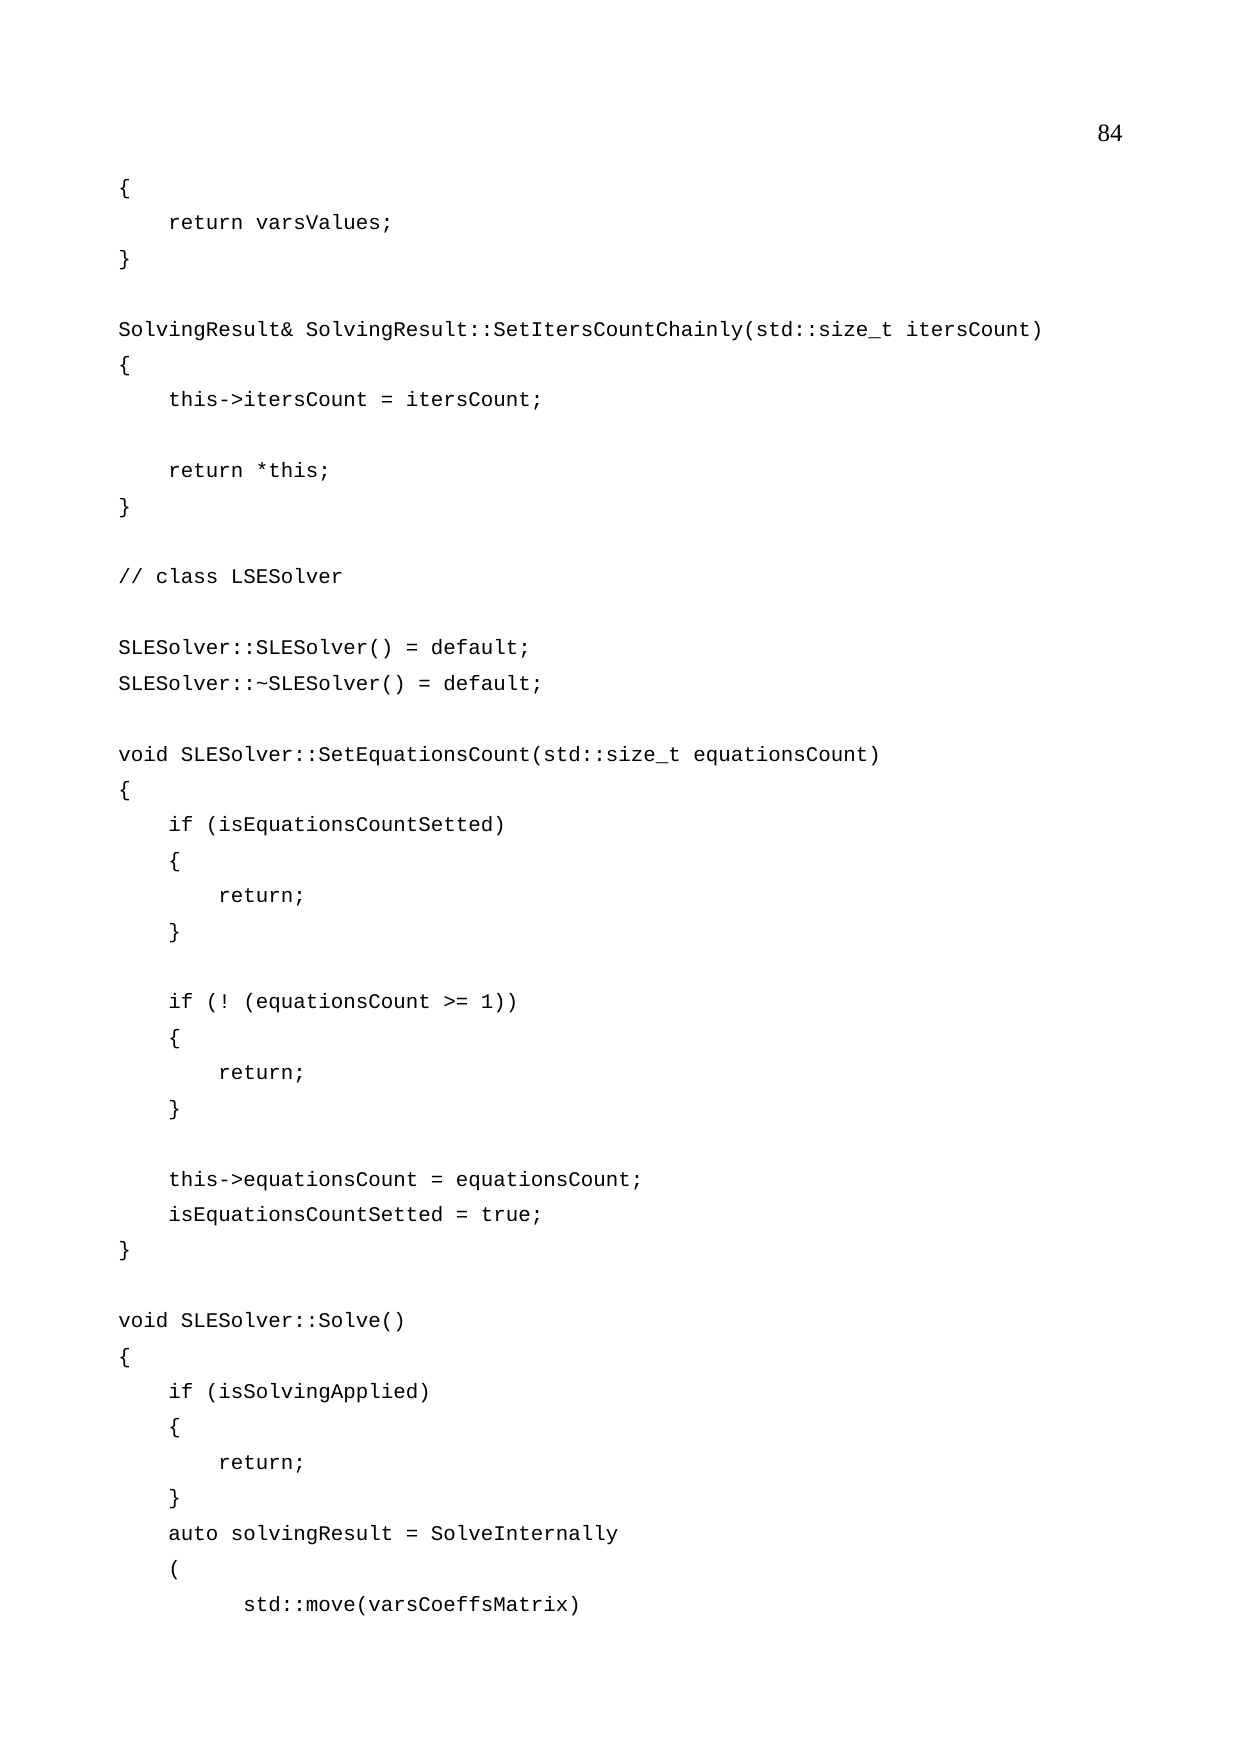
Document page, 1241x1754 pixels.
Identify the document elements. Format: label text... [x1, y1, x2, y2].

text { [118, 1346, 1122, 1369]
text { [118, 1027, 1122, 1051]
text } [118, 248, 1122, 271]
text isEquationsCountSetted = true; [118, 1204, 1122, 1228]
text } [118, 1487, 1122, 1511]
text void SLESolver::Solve() [118, 1310, 1122, 1334]
text } [118, 921, 1122, 944]
text return varsValues; [118, 212, 1122, 236]
text std::move(varsCoeffsMatrix) [118, 1593, 1122, 1617]
text SLESolver::SLESolver() = default; [118, 637, 1122, 661]
text auto solvingResult = SolveInternally [118, 1523, 1122, 1546]
text return *this; [118, 460, 1122, 484]
text if (isEquationsCountSetted) [118, 814, 1122, 838]
text SLESolver::~SLESolver() = default; [118, 673, 1122, 696]
text { [118, 779, 1122, 803]
text { [118, 177, 1122, 201]
text return; [118, 1062, 1122, 1086]
text SolvingResult& SolvingResult::SetItersCountChainly(std::size_t itersCount) [118, 318, 1122, 342]
text } [118, 496, 1122, 519]
text void SLESolver::SetEquationsCount(std::size_t equationsCount) [118, 743, 1122, 767]
text if (! (equationsCount >= 1)) [118, 991, 1122, 1015]
text { [118, 354, 1122, 378]
text } [118, 1098, 1122, 1121]
text // class LSESolver [118, 566, 1122, 590]
text { [118, 1416, 1122, 1440]
text ( [118, 1558, 1122, 1582]
text this->equationsCount = equationsCount; [118, 1168, 1122, 1192]
text this->itersCount = itersCount; [118, 389, 1122, 413]
text return; [118, 885, 1122, 909]
text } [118, 1239, 1122, 1263]
text return; [118, 1452, 1122, 1476]
text if (isSolvingApplied) [118, 1381, 1122, 1405]
text { [118, 850, 1122, 873]
